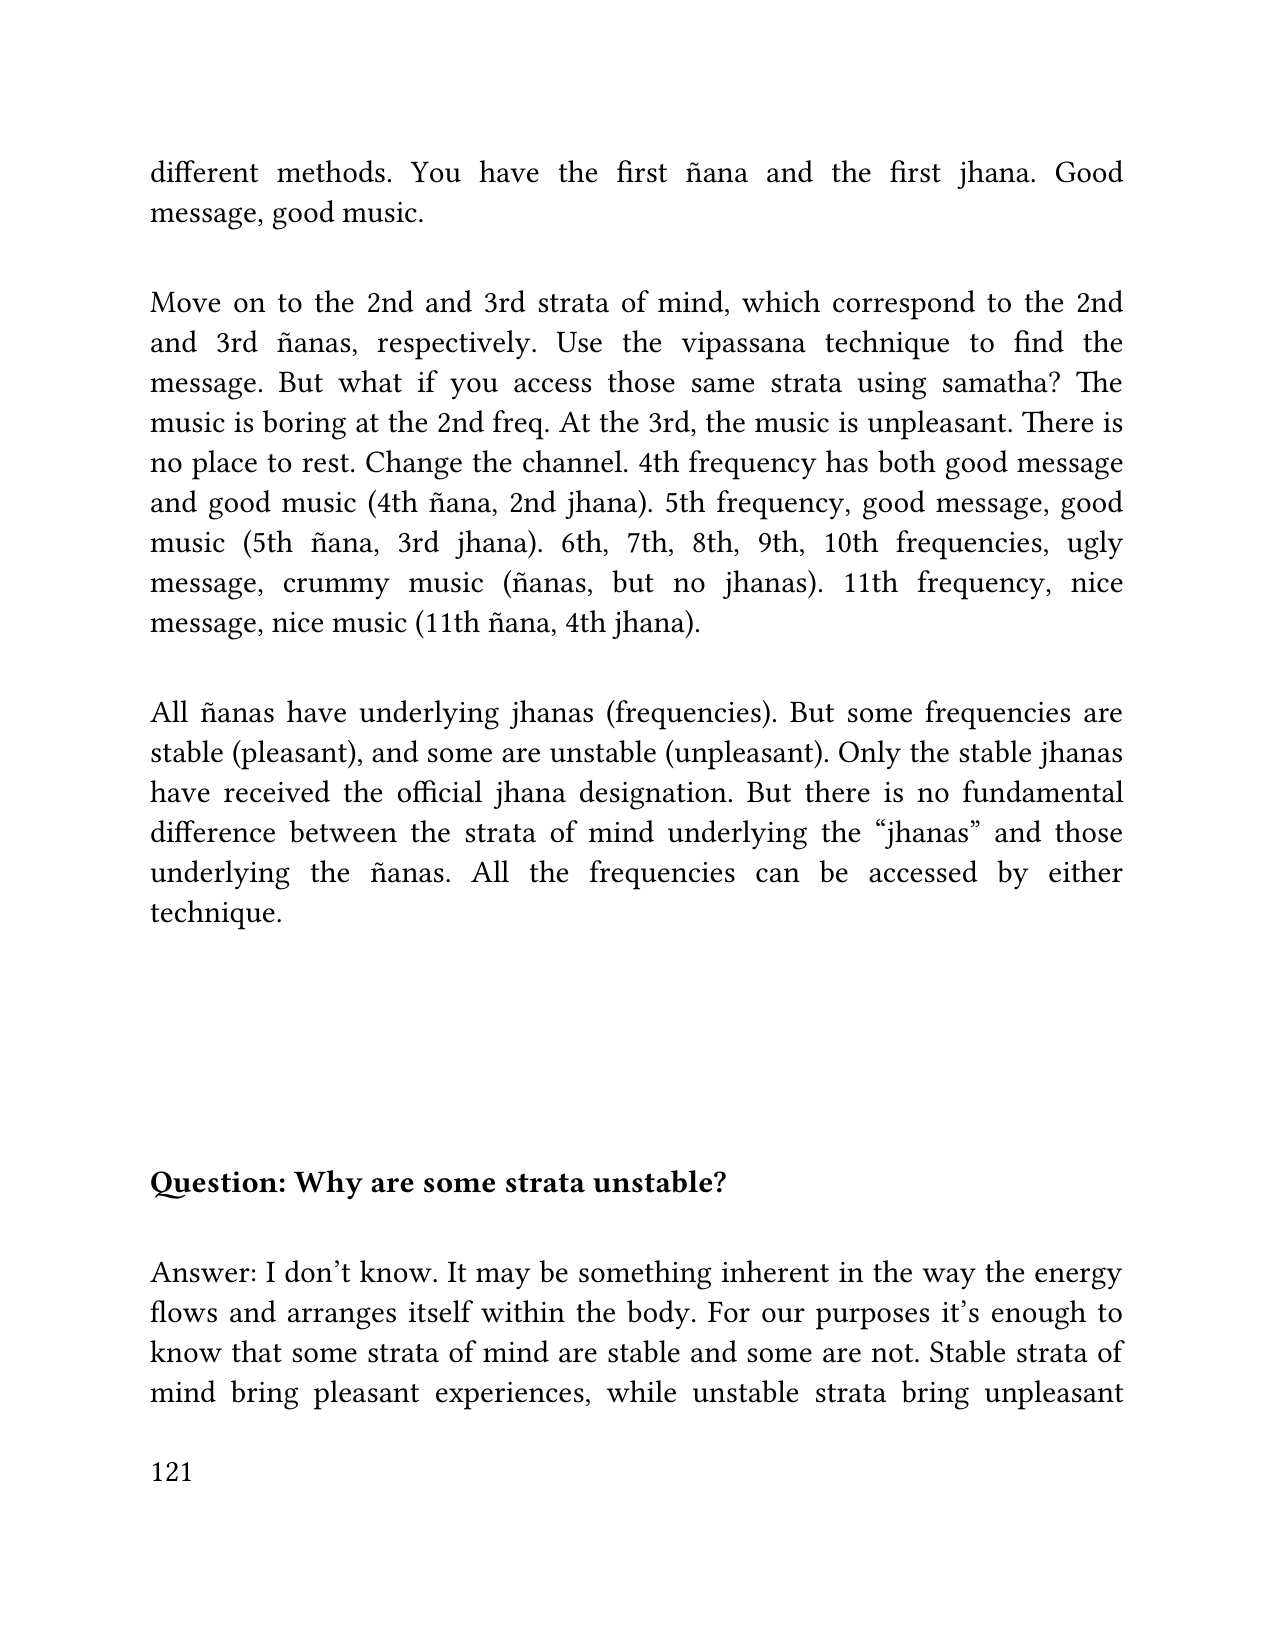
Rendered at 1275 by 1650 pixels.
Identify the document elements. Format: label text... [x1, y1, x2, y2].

text All ñanas have underlying jhanas (frequencies). But some frequencies are stable (pleasant), and some are unstable (unpleasant). Only the stable jhanas have received the official jhana designation. But there is no fundamental difference between the strata of mind underlying the “jhanas” and those underlying the ñanas. All the frequencies can be accessed by either technique. [150, 690, 1125, 930]
text Answer: I don’t know. It may be something inherent in the way the energy flows and arranges itself within the body. For our purposes it’s enough to know that some strata of mind are stable and some are not. Stable strata of mind bring pleasant experiences, while unstable strata bring unpleasant [150, 1250, 1125, 1410]
text Move on to the 2nd and 3rd strata of mind, which correspond to the 2nd and 3rd ñanas, respectively. Use the vipassana technique to find the message. But what if you access those same strata using samatha? The music is boring at the 2nd freq. At the 3rd, the music is unpleasant. There is no place to rest. Change the channel. 4th frequency has both good message and good music (4th ñana, 2nd jhana). 5th frequency, good message, good music (5th ñana, 3rd jhana). 6th, 7th, 8th, 9th, 10th frequencies, ugly message, crummy music (ñanas, but no jhanas). 11th frequency, nice message, nice music (11th ñana, 4th jhana). [150, 280, 1125, 640]
text Question: Why are some strata unstable? [150, 1160, 1125, 1200]
text different methods. You have the first ñana and the first jhana. Good message, good music. [150, 150, 1125, 230]
